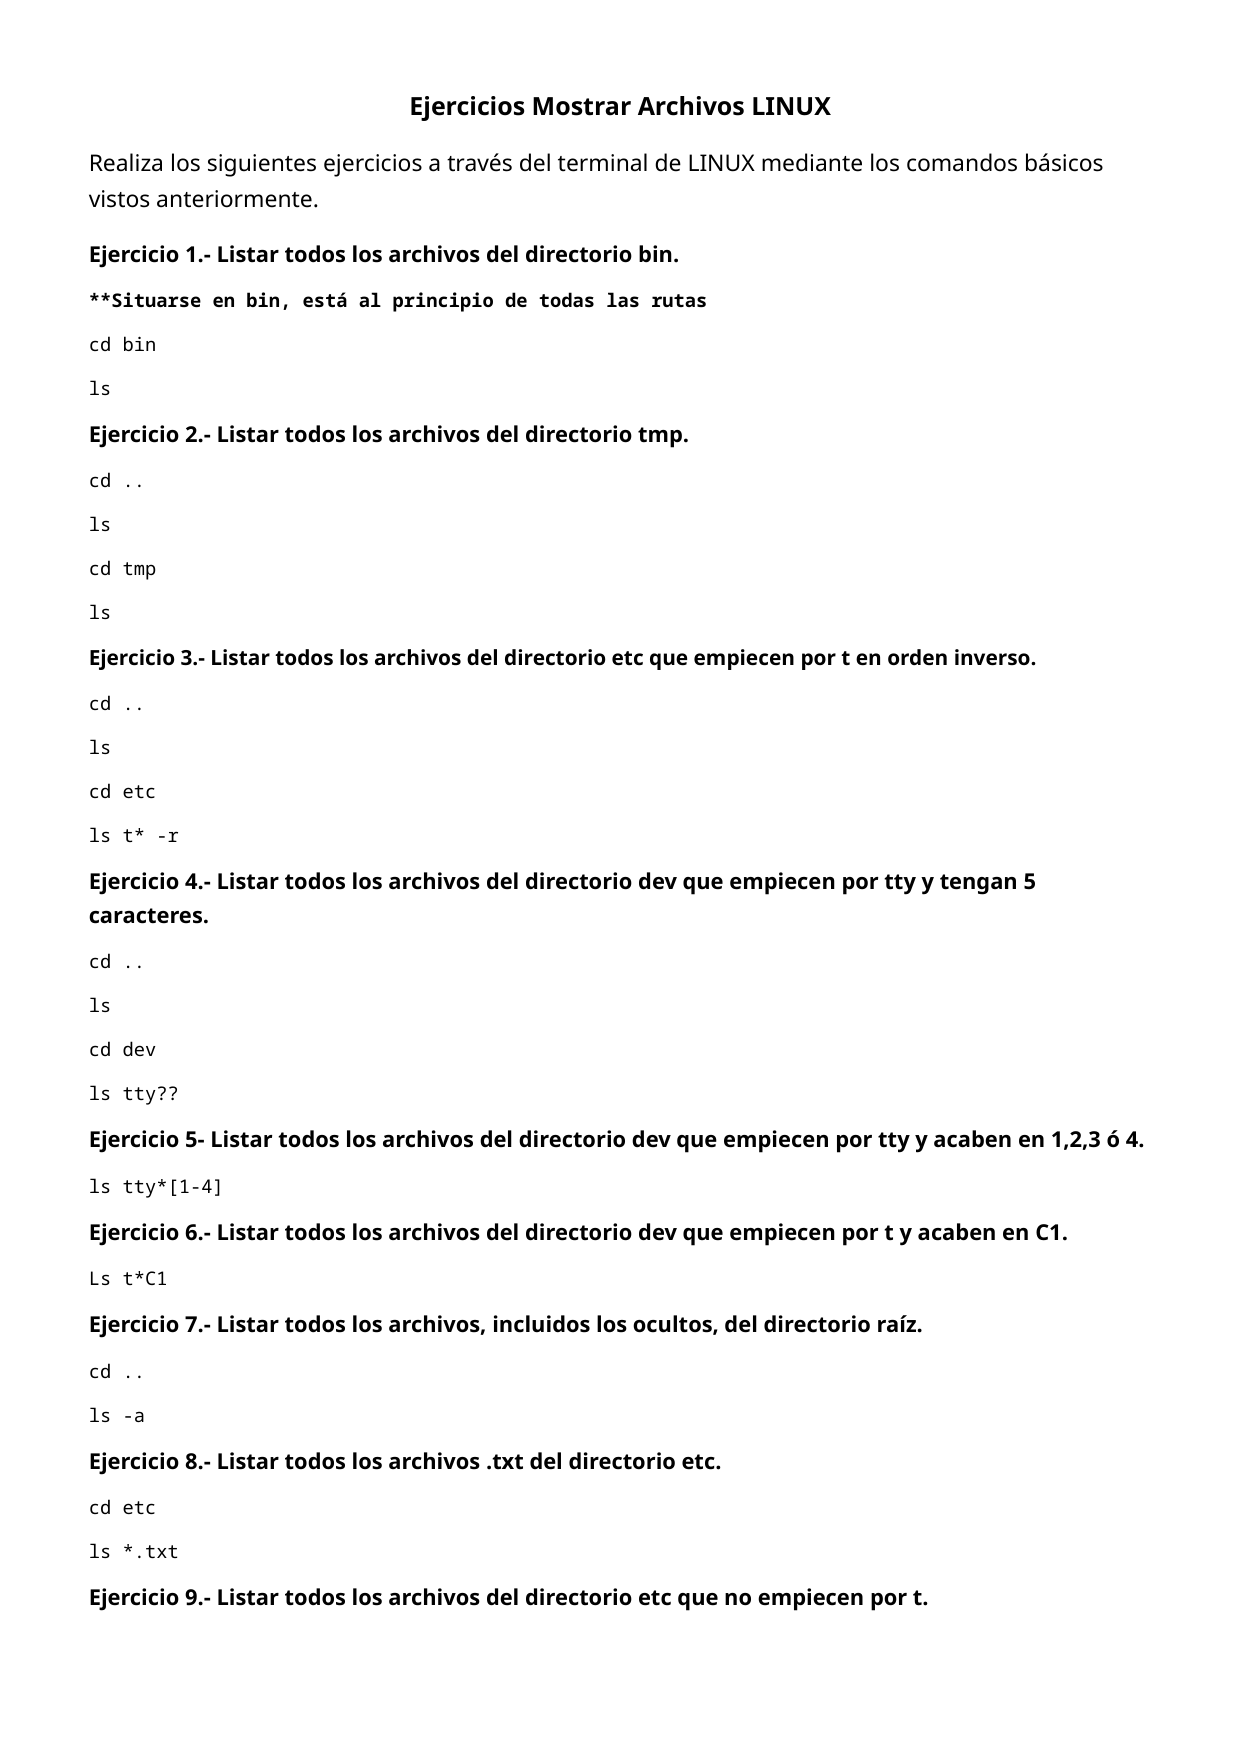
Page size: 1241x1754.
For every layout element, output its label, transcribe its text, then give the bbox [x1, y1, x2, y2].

text ls t* -r [88, 822, 1152, 847]
text cd .. [88, 949, 1152, 974]
text Ejercicio 1.- Listar todos los archivos del directorio bin. [88, 239, 1152, 268]
text Ejercicio 6.- Listar todos los archivos del directorio dev que empiecen por t y acaben en C1. [88, 1217, 1152, 1247]
text Realiza los siguientes ejercicios a través del terminal de LINUX mediante los comandos básicos vistos anteriormente. [88, 147, 1152, 214]
text ls -a [88, 1402, 1152, 1427]
text cd .. [88, 468, 1152, 493]
text ls [88, 375, 1152, 401]
text Ejercicio 9.- Listar todos los archivos del directorio etc que no empiecen por t. [88, 1582, 1152, 1612]
text cd .. [88, 1358, 1152, 1384]
text ls tty*[1-4] [88, 1173, 1152, 1198]
text ls [88, 599, 1152, 625]
text cd dev [88, 1036, 1152, 1062]
text cd tmp [88, 556, 1152, 581]
text cd .. [88, 690, 1152, 716]
text cd etc [88, 1494, 1152, 1520]
text ls tty?? [88, 1080, 1152, 1106]
text **Situarse en bin, está al principio de todas las rutas [88, 287, 1152, 313]
text Ejercicio 2.- Listar todos los archivos del directorio tmp. [88, 419, 1152, 449]
text Ejercicio 3.- Listar todos los archivos del directorio etc que empiecen por t en orden inverso. [88, 643, 1152, 672]
text ls *.txt [88, 1538, 1152, 1564]
text Ejercicio 7.- Listar todos los archivos, incluidos los ocultos, del directorio raíz. [88, 1309, 1152, 1339]
text Ejercicio 4.- Listar todos los archivos del directorio dev que empiecen por tty y tengan 5 caracteres. [88, 866, 1152, 930]
text Ejercicios Mostrar Archivos LINUX [88, 88, 1152, 123]
text cd etc [88, 778, 1152, 804]
text ls [88, 993, 1152, 1018]
text ls [88, 734, 1152, 760]
text Ls t*C1 [88, 1266, 1152, 1291]
text ls [88, 512, 1152, 537]
text Ejercicio 5- Listar todos los archivos del directorio dev que empiecen por tty y acaben en 1,2,3 ó 4. [88, 1124, 1152, 1154]
text Ejercicio 8.- Listar todos los archivos .txt del directorio etc. [88, 1446, 1152, 1476]
text cd bin [88, 331, 1152, 357]
